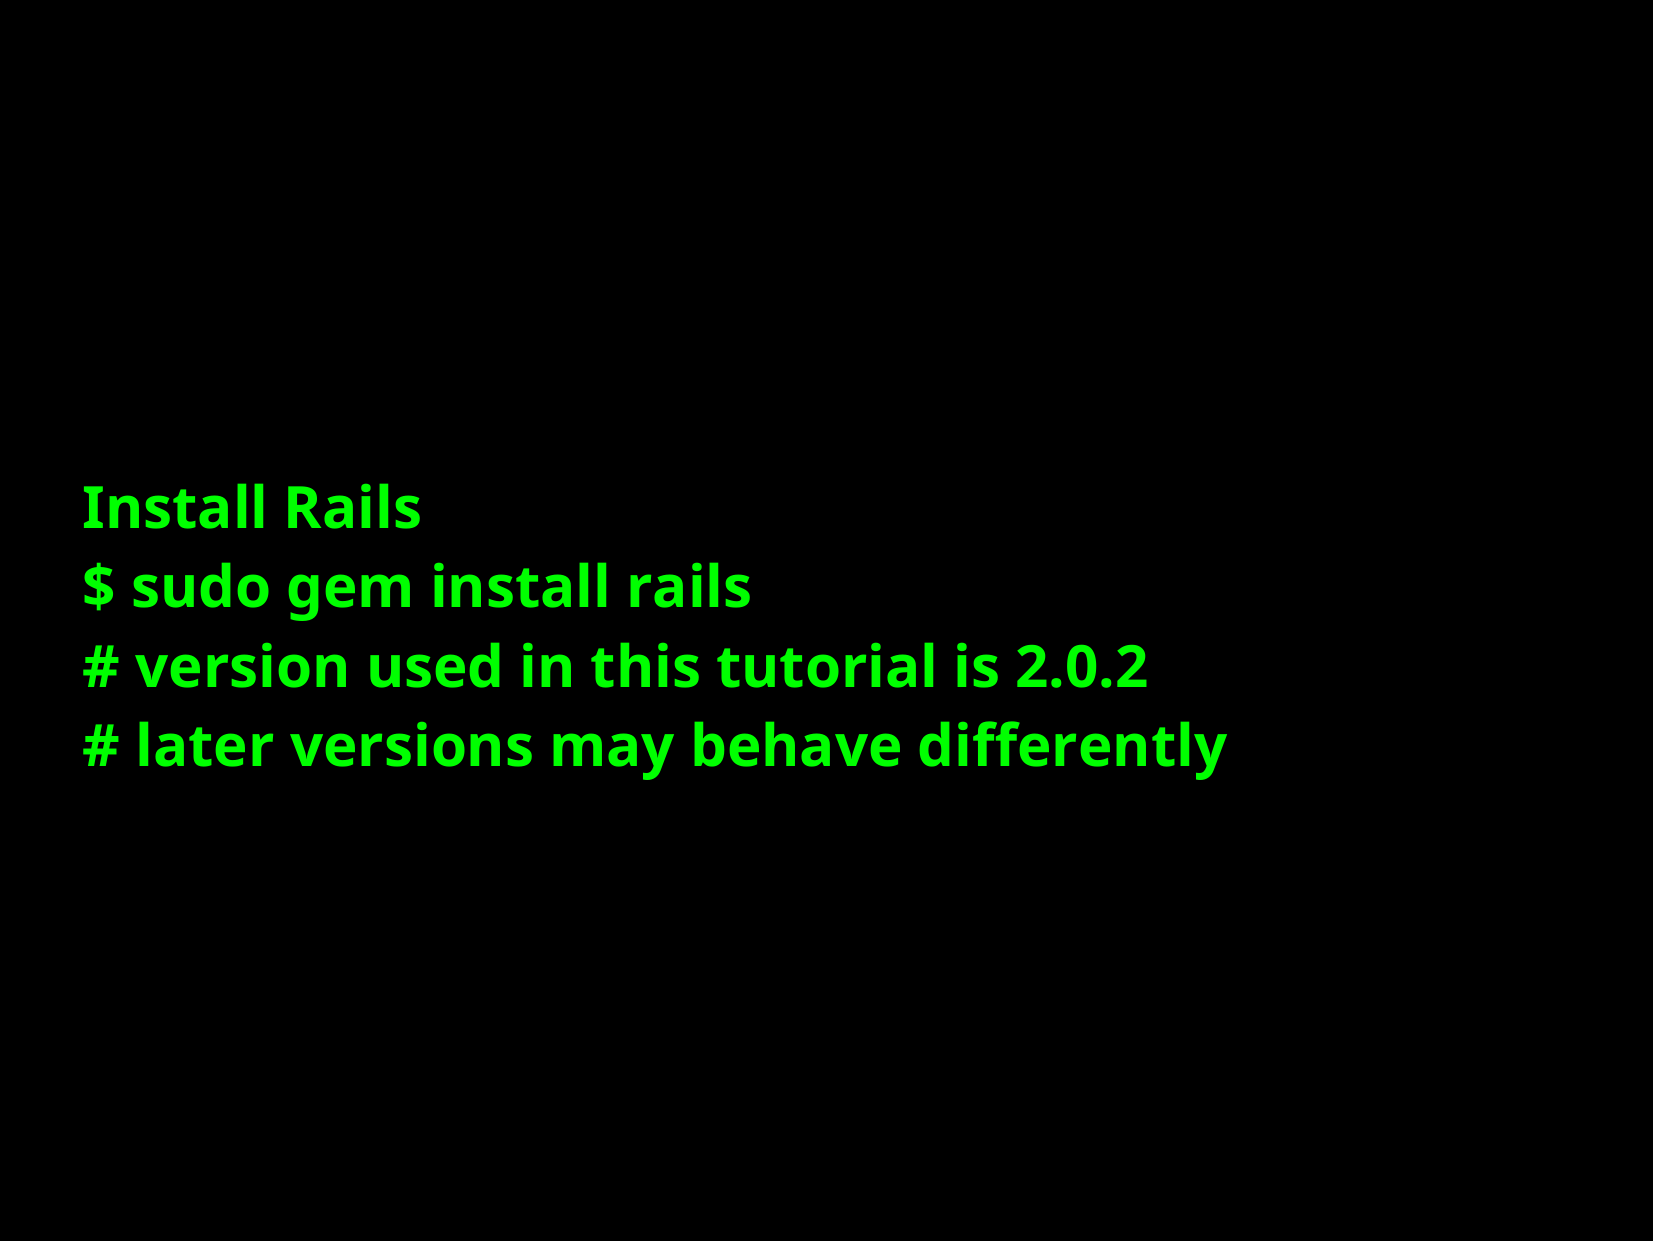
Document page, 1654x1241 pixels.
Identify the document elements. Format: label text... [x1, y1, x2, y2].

title Install Rails $ sudo gem install rails # version used in this tutorial is 2.0.2 # later versions may behave differently [82, 49, 1571, 1201]
